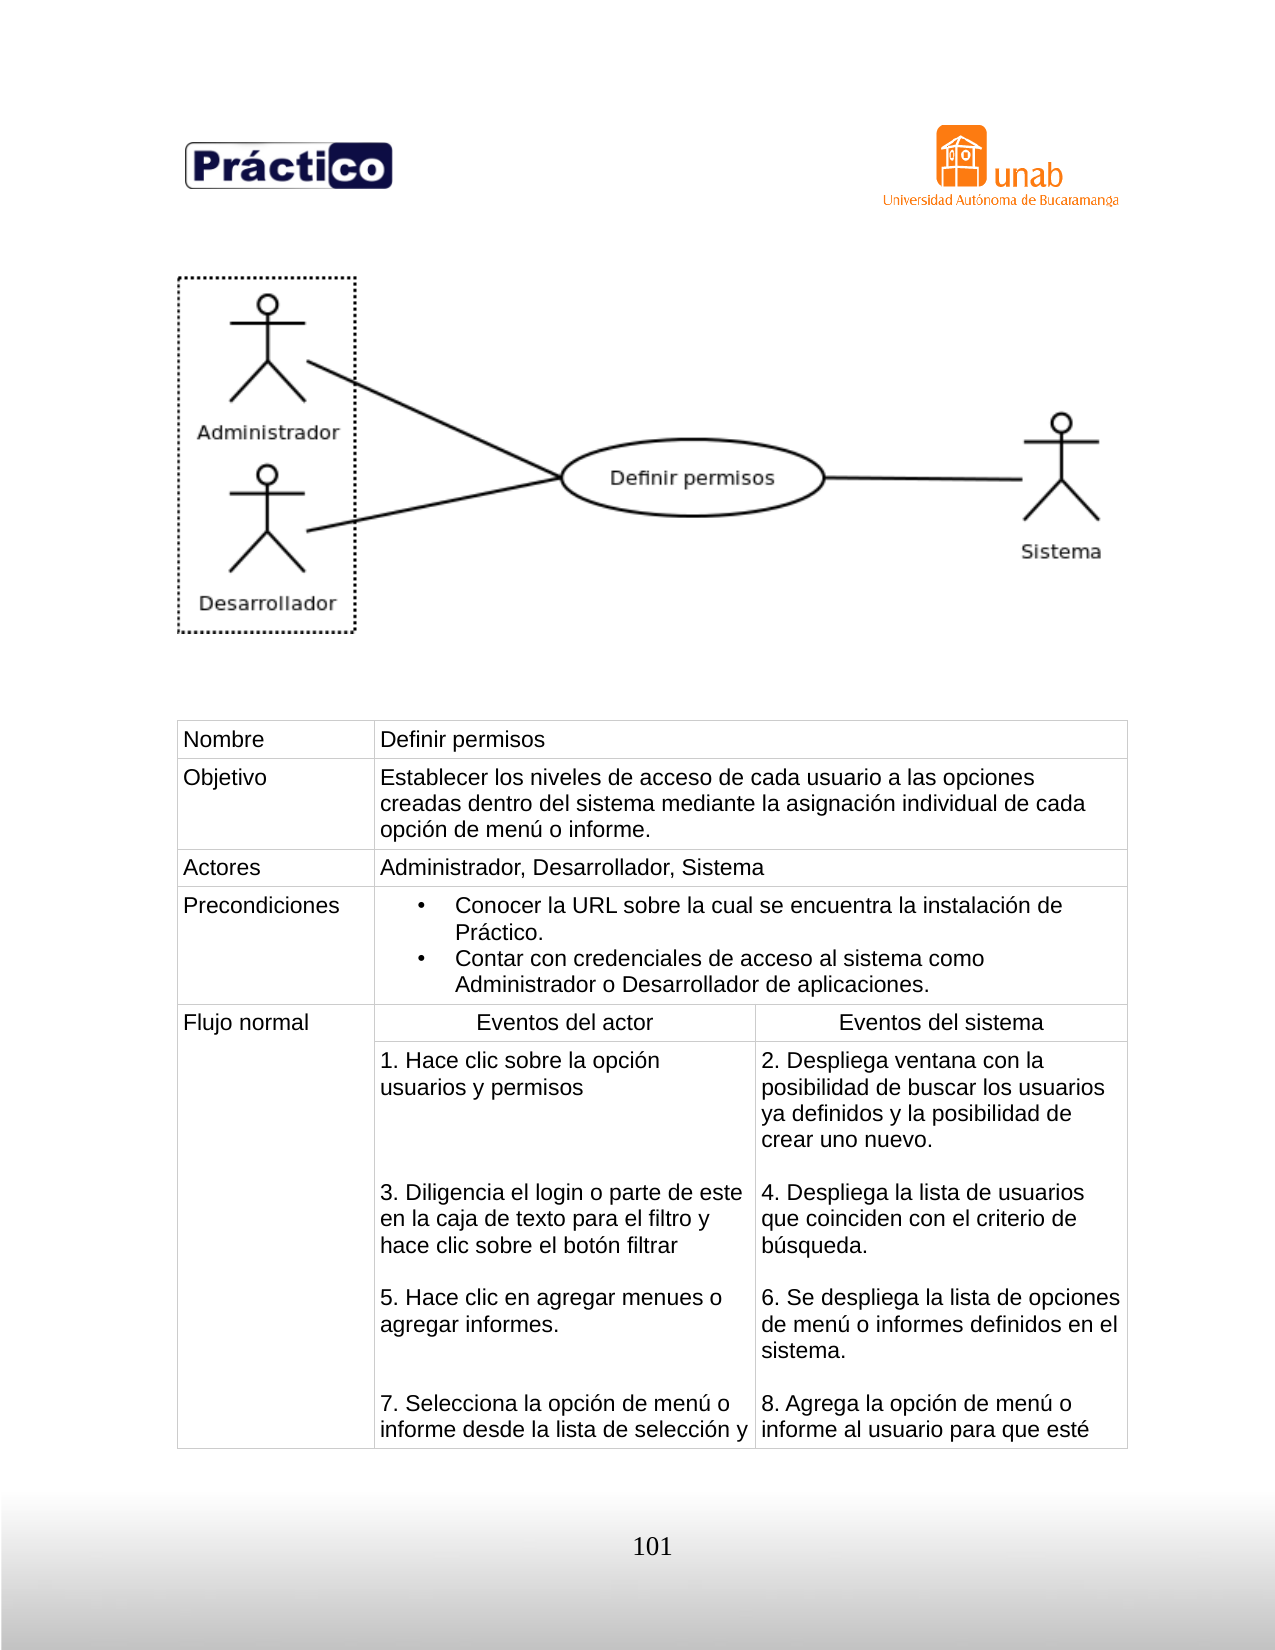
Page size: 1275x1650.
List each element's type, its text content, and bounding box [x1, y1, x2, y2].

table_cell Eventos del actor [375, 1005, 755, 1041]
picture [177, 276, 1101, 634]
table_cell Establecer los niveles de acceso de cada usuario a las opciones creadas dentro del sistema mediante la asignación individual de cada opción de menú o informe. [375, 759, 1127, 848]
table_header Definir permisos [375, 721, 1127, 758]
picture [1, 1472, 1275, 1650]
table_cell Flujo normal [178, 1005, 374, 1448]
picture [182, 140, 395, 191]
table_cell Administrador, Desarrollador, Sistema [375, 850, 1127, 886]
table_cell 1. Hace clic sobre la opción usuarios y permisos 3. Diligencia el login o parte de este en la caja de texto para el filtro y hace clic sobre el botón filtrar 5. Hace clic en agregar menues o agregar informes. 7. Selecciona la opción de menú o informe desde la lista de selección y [375, 1042, 755, 1448]
table_cell Precondiciones [178, 887, 374, 1003]
table_cell Actores [178, 850, 374, 886]
table_cell Objetivo [178, 759, 374, 848]
table_cell 2. Despliega ventana con la posibilidad de buscar los usuarios ya definidos y la posibilidad de crear uno nuevo. 4. Despliega la lista de usuarios que coinciden con el criterio de búsqueda. 6. Se despliega la lista de opciones de menú o informes definidos en el sistema. 8. Agrega la opción de menú o informe al usuario para que esté [756, 1042, 1127, 1448]
picture [883, 125, 1119, 207]
table_cell Conocer la URL sobre la cual se encuentra la instalación de Práctico. Contar con credenciales de acceso al sistema como Administrador o Desarrollador de aplicaciones. [375, 887, 1127, 1003]
table_cell Eventos del sistema [756, 1005, 1127, 1041]
table_header Nombre [178, 721, 374, 758]
